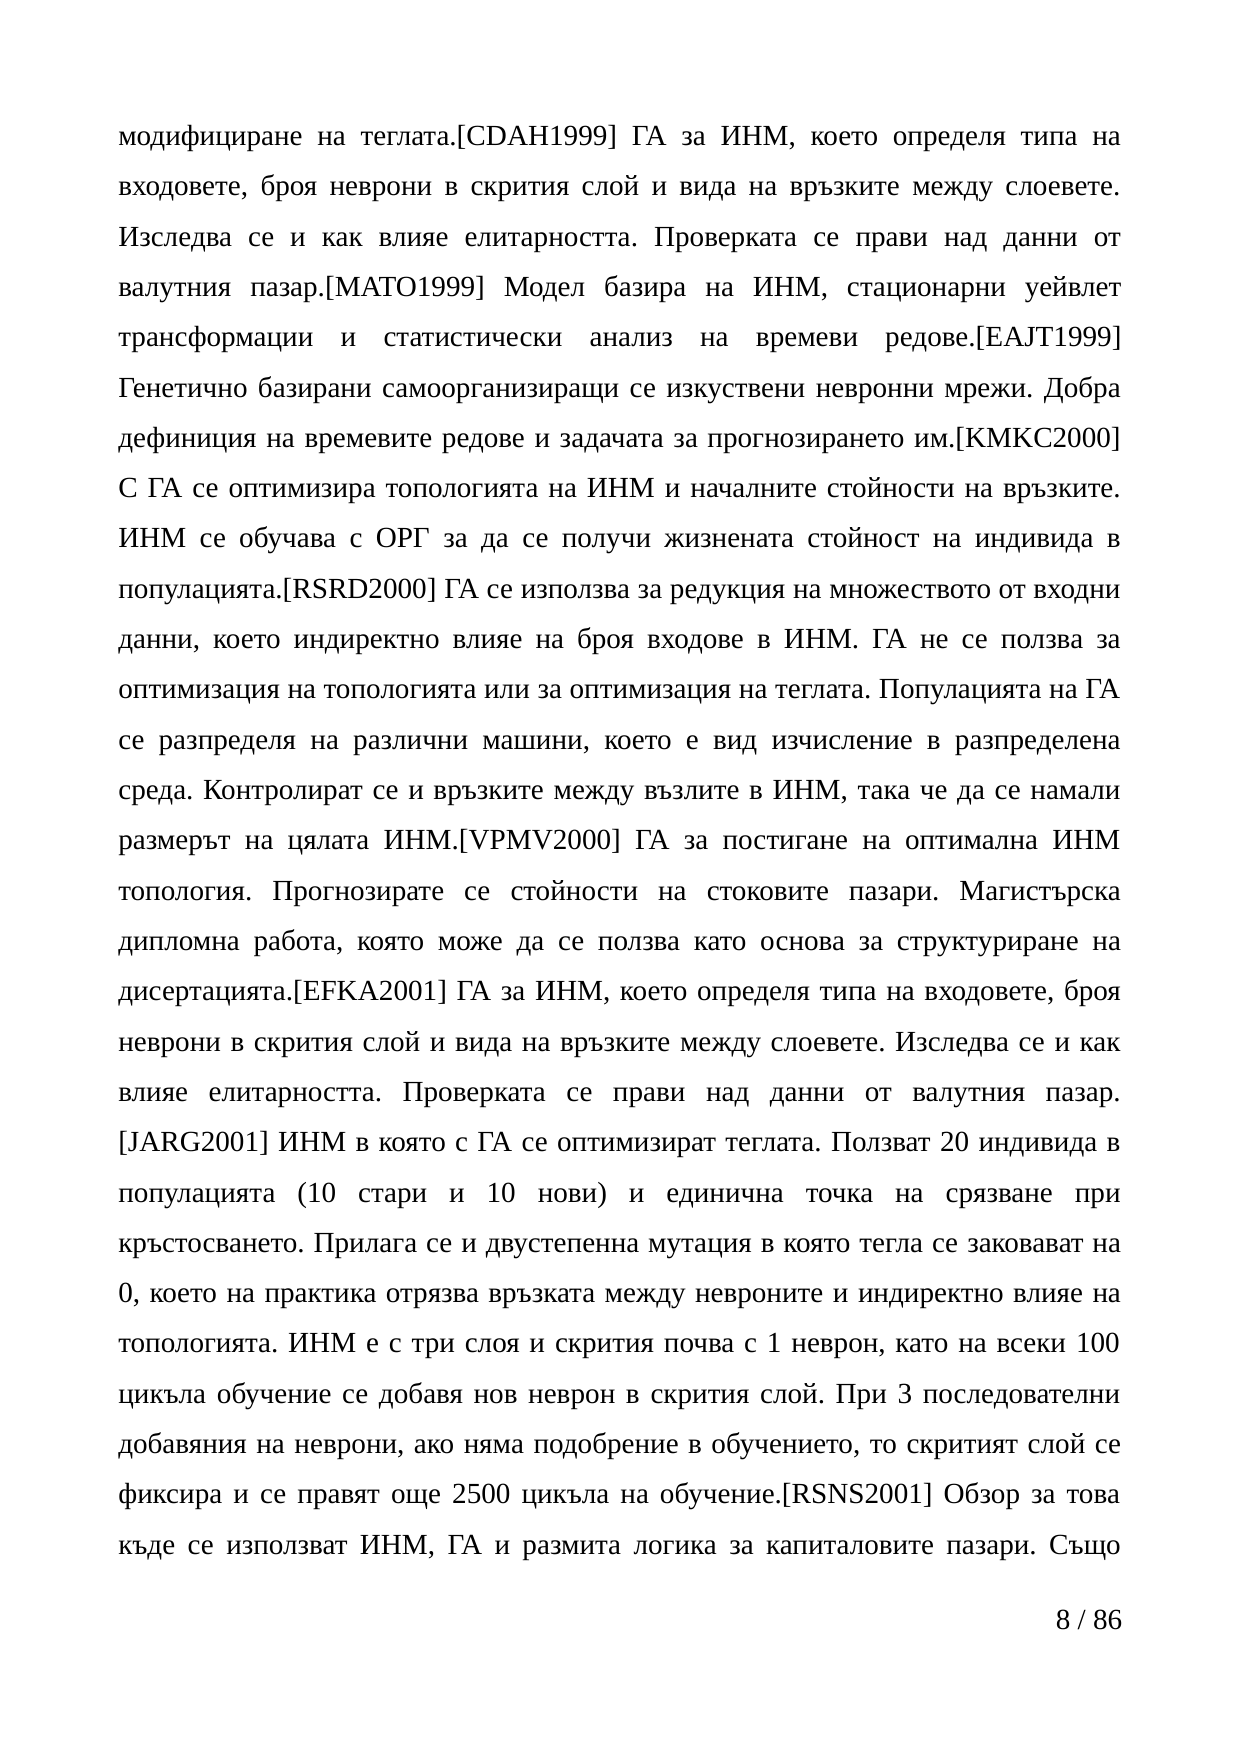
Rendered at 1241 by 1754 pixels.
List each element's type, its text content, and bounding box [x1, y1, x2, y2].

text модифициране на теглата.[CDAH1999] ГА за ИНМ, което определя типа на входовете, броя неврони в скрития слой и вида на връзките между слоевете. Изследва се и как влияе елитарността. Проверката се прави над данни от валутния пазар.[MATO1999] Модел базира на ИНМ, стационарни уейвлет трансформации и статистически анализ на времеви редове.[EAJT1999] Генетично базирани самоорганизиращи се изкуствени невронни мрежи. Добра дефиниция на времевите редове и задачата за прогнозирането им.[KMKC2000] С ГА се оптимизира топологията на ИНМ и началните стойности на връзките. ИНМ се обучава с ОРГ за да се получи жизнената стойност на индивида в популацията.[RSRD2000] ГА се използва за редукция на множеството от входни данни, което индиректно влияе на броя входове в ИНМ. ГА не се ползва за оптимизация на топологията или за оптимизация на теглата. Популацията на ГА се разпределя на различни машини, което е вид изчисление в разпределена среда. Контролират се и връзките между възлите в ИНМ, така че да се намали размерът на цялата ИНМ.[VPMV2000] ГА за постигане на оптимална ИНМ топология. Прогнозирате се стойности на стоковите пазари. Магистърска дипломна работа, която може да се ползва като основа за структуриране на дисертацията.[EFKA2001] ГА за ИНМ, което определя типа на входовете, броя неврони в скрития слой и вида на връзките между слоевете. Изследва се и как влияе елитарността. Проверката се прави над данни от валутния пазар.[JARG2001] ИНМ в която с ГА се оптимизират теглата. Ползват 20 индивида в популацията (10 стари и 10 нови) и единична точка на срязване при кръстосването. Прилага се и двустепенна мутация в която тегла се заковават на 0, което на практика отрязва връзката между невроните и индиректно влияе на топологията. ИНМ е с три слоя и скрития почва с 1 неврон, като на всеки 100 цикъла обучение се добавя нов неврон в скрития слой. При 3 последователни добавяния на неврони, ако няма подобрение в обучението, то скритият слой се фиксира и се правят още 2500 цикъла на обучение.[RSNS2001] Обзор за това къде се използват ИНМ, ГА и размита логика за капиталовите пазари. Също [118, 118, 1122, 1560]
